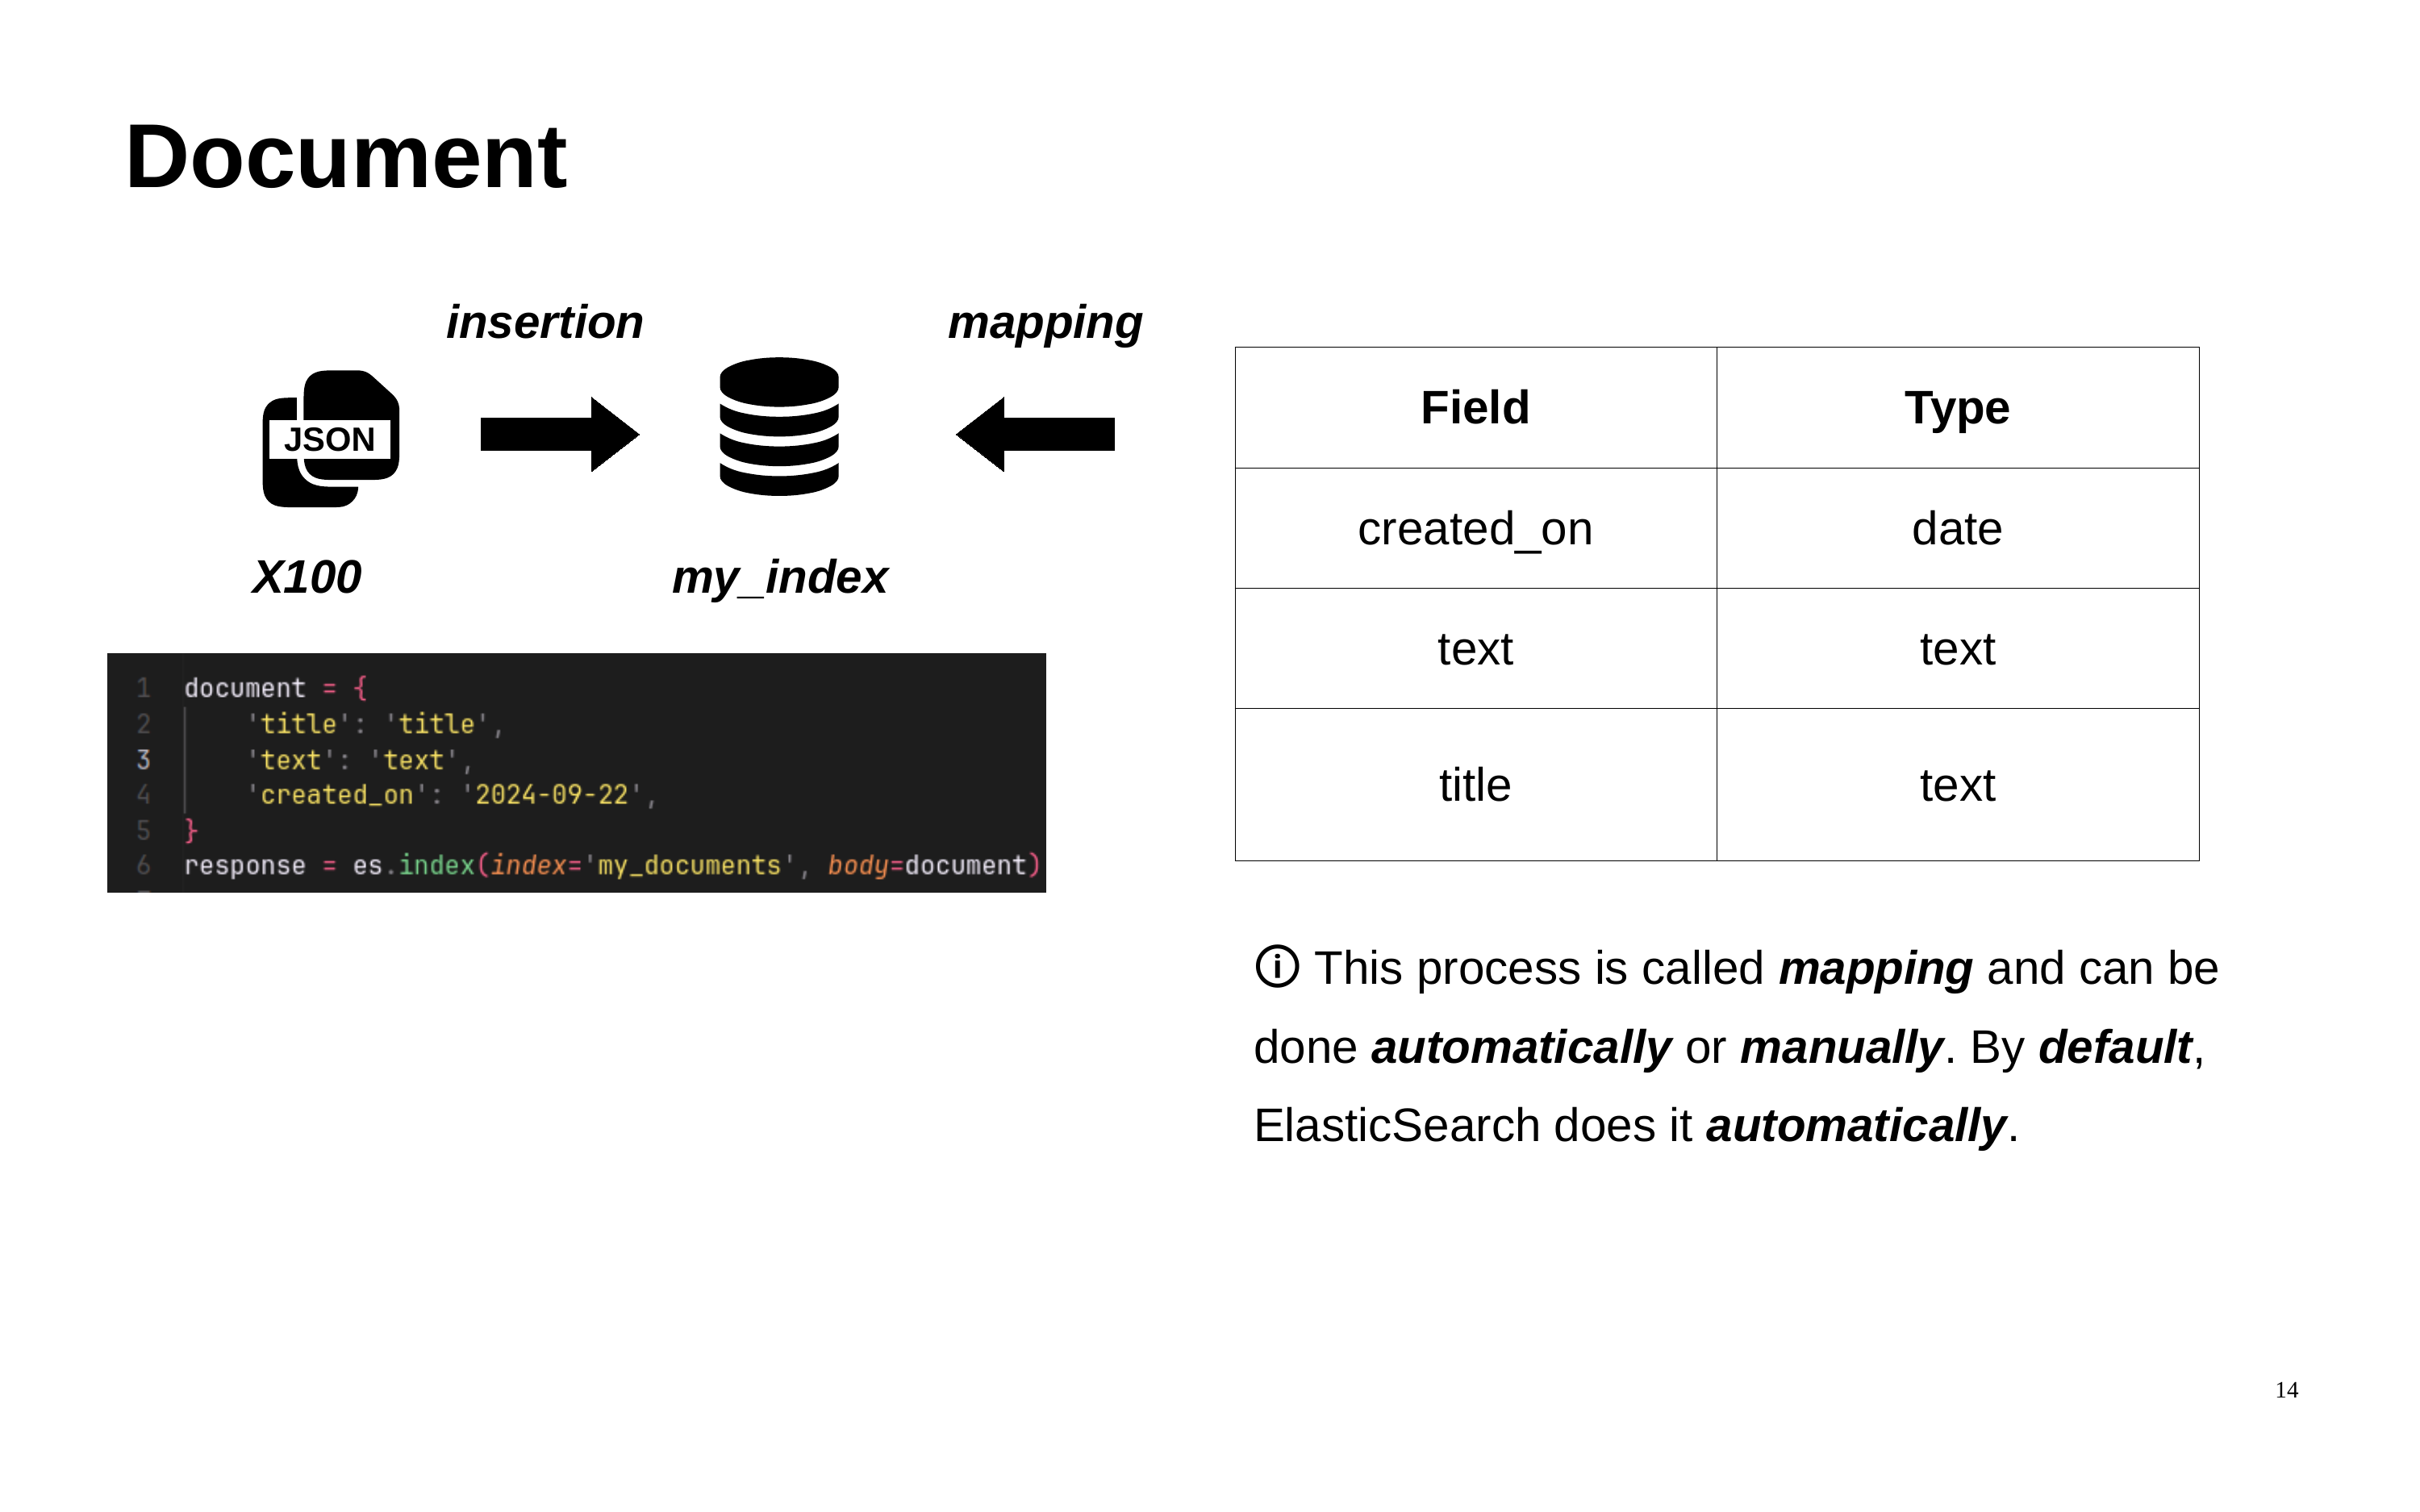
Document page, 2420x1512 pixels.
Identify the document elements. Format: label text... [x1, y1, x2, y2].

table_cell title [1236, 709, 1717, 860]
text_box my_index [636, 521, 926, 625]
text_box insertion [400, 266, 691, 370]
table_cell created_on [1236, 469, 1717, 588]
table_header Type [1717, 348, 2199, 468]
picture [248, 356, 414, 522]
text_box JSON [269, 420, 390, 459]
text_box [481, 397, 640, 472]
table_cell text [1236, 589, 1717, 708]
text_box 🛈 This process is called mapping and can be done automatically or manually. By default, ElasticSearch does it automatically. [1241, 910, 2256, 1162]
table_header Field [1236, 348, 1717, 468]
table_cell date [1717, 469, 2199, 588]
table_cell text [1717, 709, 2199, 860]
text_box X100 [235, 521, 380, 625]
text_box mapping [900, 266, 1191, 370]
picture [107, 653, 1046, 893]
text_box Document [112, 61, 1287, 251]
text_box [956, 397, 1115, 472]
picture [711, 357, 850, 496]
table_cell text [1717, 589, 2199, 708]
